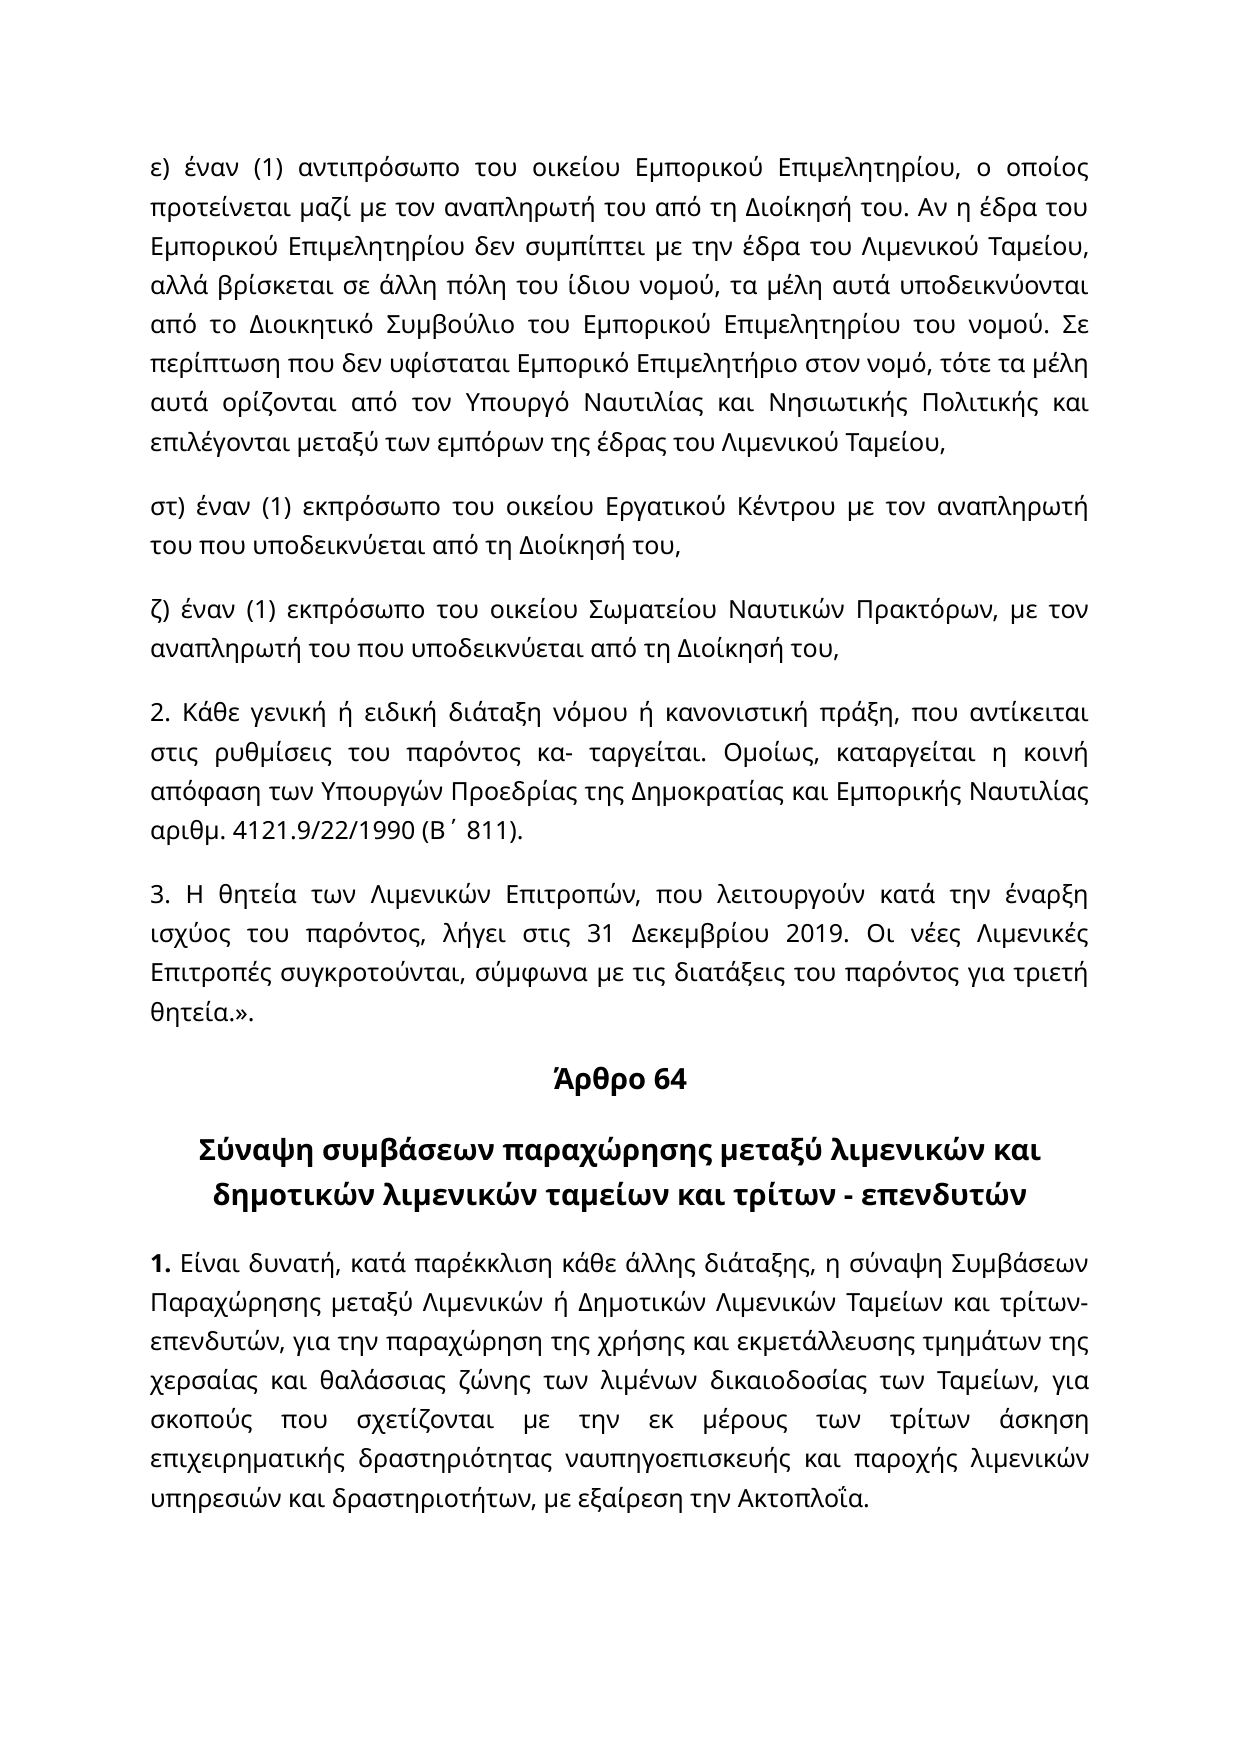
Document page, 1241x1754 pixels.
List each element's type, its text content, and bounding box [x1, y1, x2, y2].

text 1. Είναι δυνατή, κατά παρέκκλιση κάθε άλλης διάταξης, η σύναψη Συμβάσεων Παραχώρησης μεταξύ Λιμενικών ή Δημοτικών Λιμενικών Ταμείων και τρίτων-επενδυτών, για την παραχώρηση της χρήσης και εκμετάλλευσης τμημάτων της χερσαίας και θαλάσσιας ζώνης των λιμένων δικαιοδοσίας των Ταμείων, για σκοπούς που σχετίζονται με την εκ μέρους των τρίτων άσκηση επιχειρηματικής δραστηριότητας ναυπηγοεπισκευής και παροχής λιμενικών υπηρεσιών και δραστηριοτήτων, με εξαίρεση την Ακτοπλοΐα. [150, 1245, 1090, 1514]
text ε) έναν (1) αντιπρόσωπο του οικείου Εμπορικού Επιμελητηρίου, ο οποίος προτείνεται μαζί με τον αναπληρωτή του από τη Διοίκησή του. Αν η έδρα του Εμπορικού Επιμελητηρίου δεν συμπίπτει με την έδρα του Λιμενικού Ταμείου, αλλά βρίσκεται σε άλλη πόλη του ίδιου νομού, τα μέλη αυτά υποδεικνύονται από το Διοικητικό Συμβούλιο του Εμπορικού Επιμελητηρίου του νομού. Σε περίπτωση που δεν υφίσταται Εμπορικό Επιμελητήριο στον νομό, τότε τα μέλη αυτά ορίζονται από τον Υπουργό Ναυτιλίας και Νησιωτικής Πολιτικής και επιλέγονται μεταξύ των εμπόρων της έδρας του Λιμενικού Ταμείου, [150, 150, 1090, 458]
text 2. Κάθε γενική ή ειδική διάταξη νόμου ή κανονιστική πράξη, που αντίκειται στις ρυθμίσεις του παρόντος κα- ταργείται. Ομοίως, καταργείται η κοινή απόφαση των Υπουργών Προεδρίας της Δημοκρατίας και Εμπορικής Ναυτιλίας αριθμ. 4121.9/22/1990 (Β΄ 811). [150, 695, 1090, 847]
subtitle Σύναψη συμβάσεων παραχώρησης μεταξύ λιμενικών και δημοτικών λιμενικών ταμείων και τρίτων - επενδυτών [150, 1129, 1090, 1214]
text ζ) έναν (1) εκπρόσωπο του οικείου Σωματείου Ναυτικών Πρακτόρων, με τον αναπληρωτή του που υποδεικνύεται από τη Διοίκησή του, [150, 592, 1090, 665]
subtitle Άρθρο 64 [150, 1058, 1090, 1098]
text 3. Η θητεία των Λιμενικών Επιτροπών, που λειτουργούν κατά την έναρξη ισχύος του παρόντος, λήγει στις 31 Δεκεμβρίου 2019. Οι νέες Λιμενικές Επιτροπές συγκροτούνται, σύμφωνα με τις διατάξεις του παρόντος για τριετή θητεία.». [150, 877, 1090, 1028]
text στ) έναν (1) εκπρόσωπο του οικείου Εργατικού Κέντρου με τον αναπληρωτή του που υποδεικνύεται από τη Διοίκησή του, [150, 488, 1090, 562]
